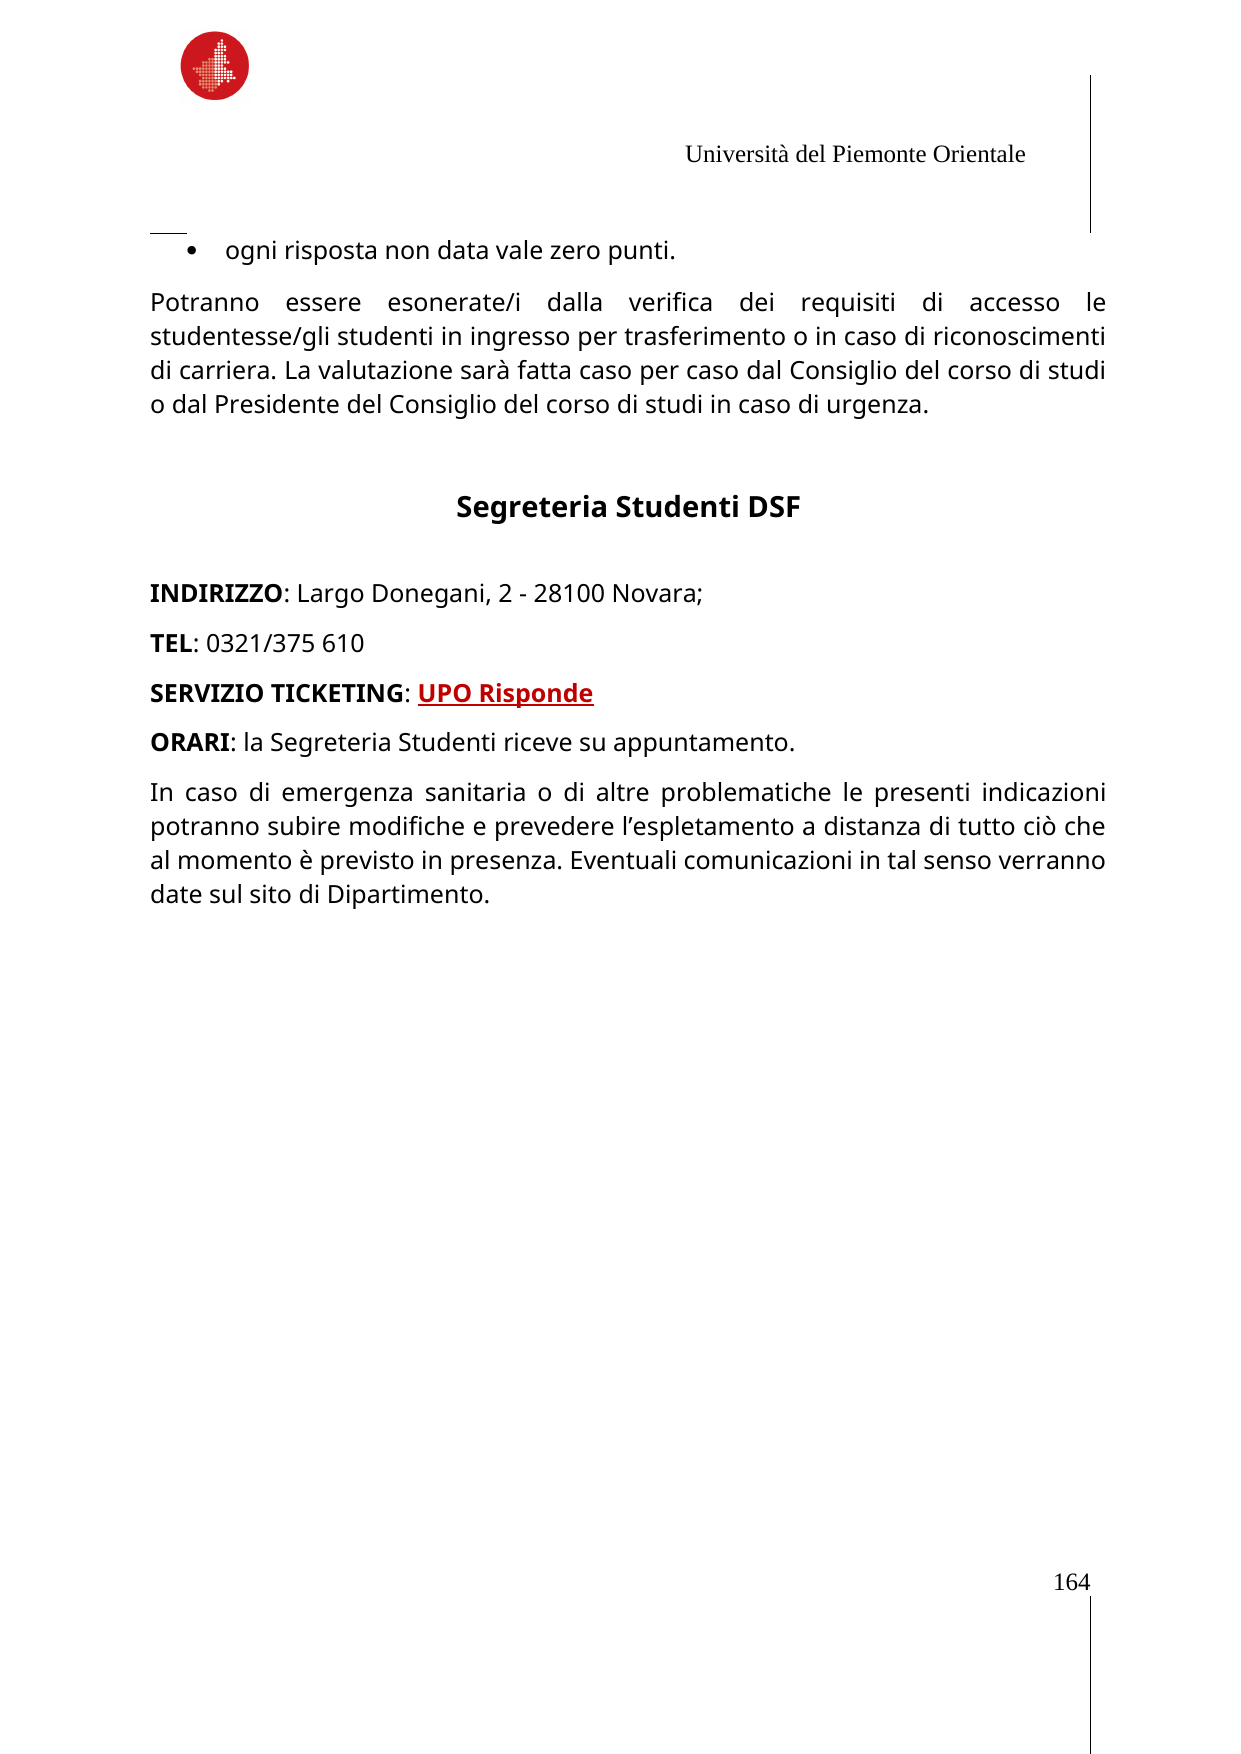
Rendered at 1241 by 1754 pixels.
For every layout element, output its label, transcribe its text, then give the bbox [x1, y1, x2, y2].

text Potranno essere esonerate/i dalla verifica dei requisiti di accesso le studentesse/gli studenti in ingresso per trasferimento o in caso di riconoscimenti di carriera. La valutazione sarà fatta caso per caso dal Consiglio del corso di studi o dal Presidente del Consiglio del corso di studi in caso di urgenza. [150, 285, 1107, 421]
text Segreteria Studenti DSF [150, 486, 1107, 526]
text In caso di emergenza sanitaria o di altre problematiche le presenti indicazioni potranno subire modifiche e prevedere l’espletamento a distanza di tutto ciò che al momento è previsto in presenza. Eventuali comunicazioni in tal senso verranno date sul sito di Dipartimento. [150, 774, 1107, 911]
text TEL: 0321/375 610 [150, 626, 1107, 659]
list ogni risposta non data vale zero punti. [187, 233, 1107, 267]
text INDIRIZZO: Largo Donegani, 2 - 28100 Novara; [150, 576, 1107, 610]
text SERVIZIO TICKETING: UPO Risponde [150, 675, 1107, 709]
text ORARI: la Segreteria Studenti riceve su appuntamento. [150, 725, 1107, 759]
